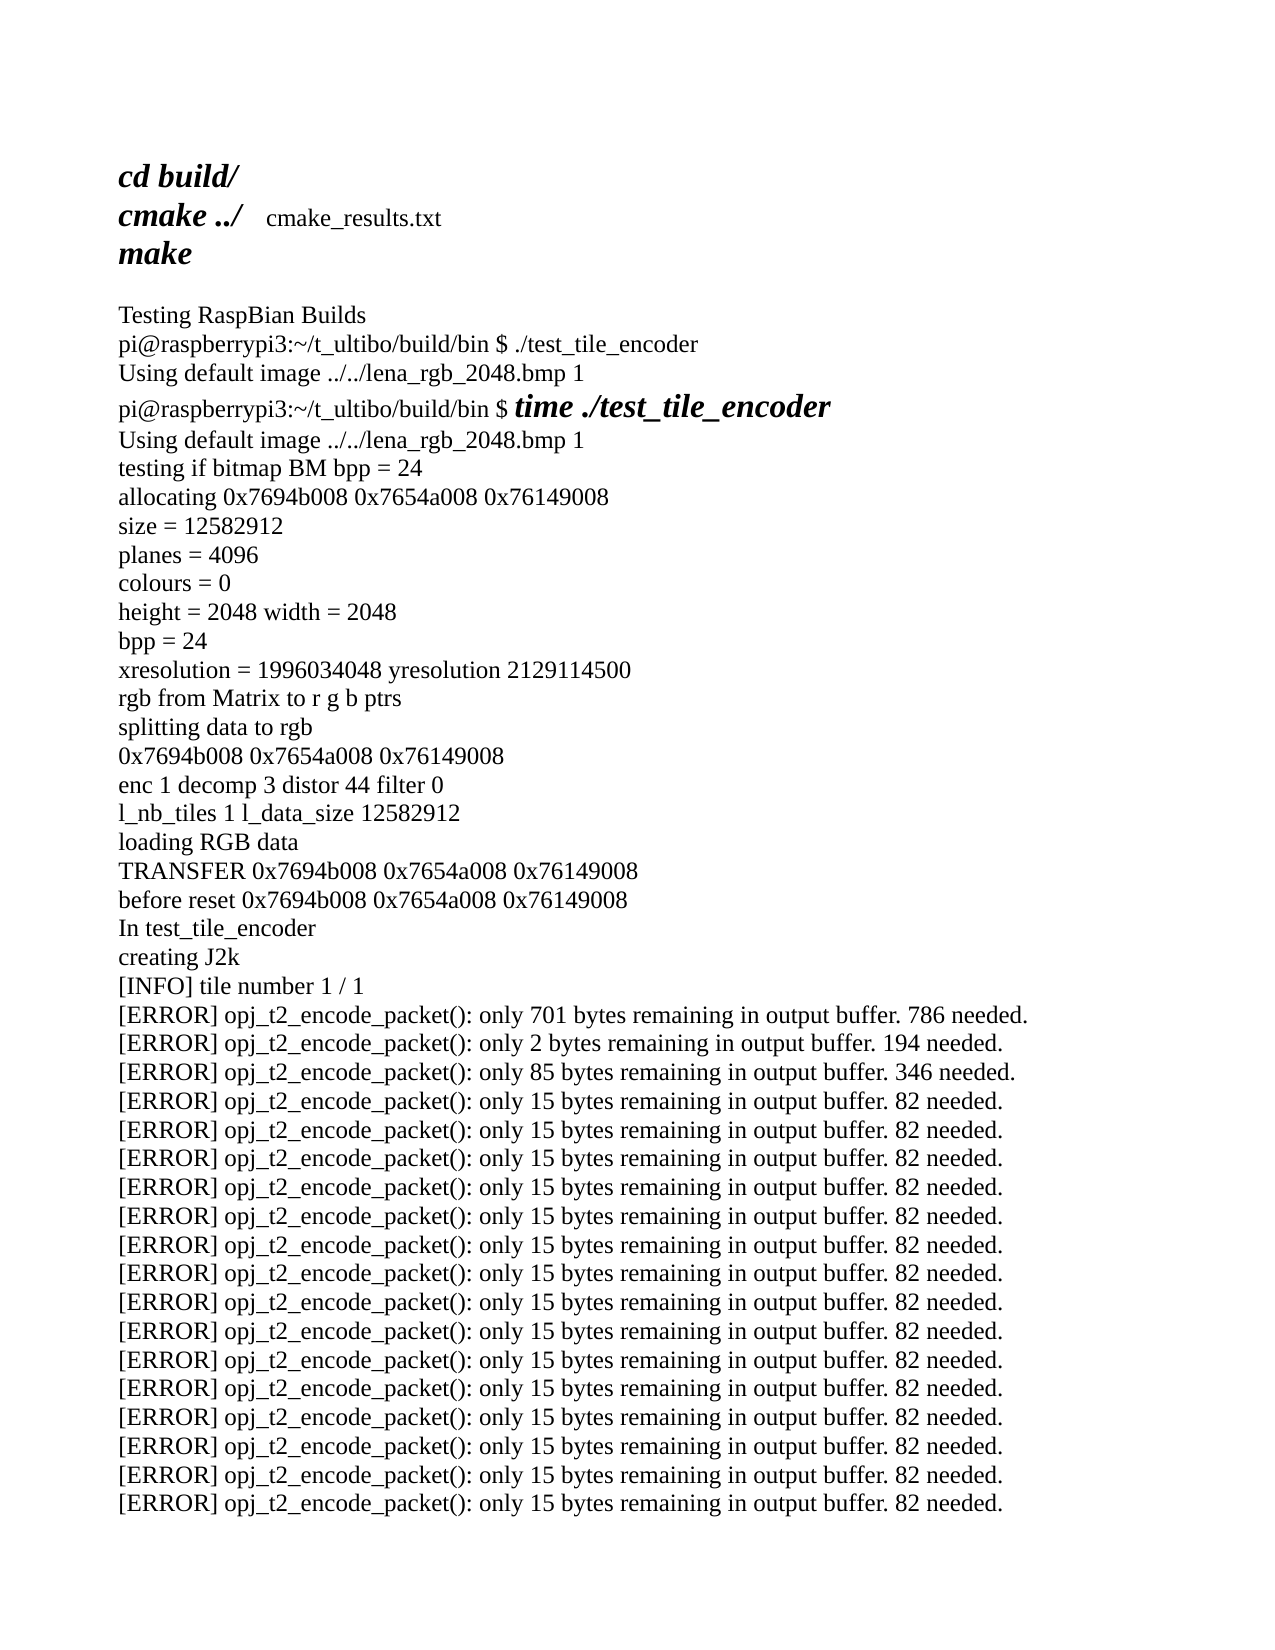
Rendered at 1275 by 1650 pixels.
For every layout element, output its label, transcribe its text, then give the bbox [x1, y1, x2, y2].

text l_nb_tiles 1 l_data_size 12582912 [118, 798, 1157, 827]
text [ERROR] opj_t2_encode_packet(): only 15 bytes remaining in output buffer. 82 needed. [118, 1345, 1157, 1373]
text allocating 0x7694b008 0x7654a008 0x76149008 [118, 482, 1157, 511]
text Testing RaspBian Builds [118, 300, 1157, 329]
text testing if bitmap BM bpp = 24 [118, 453, 1157, 482]
text In test_tile_encoder [118, 913, 1157, 942]
text bpp = 24 [118, 626, 1157, 655]
text creating J2k [118, 942, 1157, 971]
text [ERROR] opj_t2_encode_packet(): only 15 bytes remaining in output buffer. 82 needed. [118, 1402, 1157, 1431]
text splitting data to rgb [118, 712, 1157, 741]
text [ERROR] opj_t2_encode_packet(): only 15 bytes remaining in output buffer. 82 needed. [118, 1115, 1157, 1143]
text make [118, 233, 1157, 271]
text [ERROR] opj_t2_encode_packet(): only 15 bytes remaining in output buffer. 82 needed. [118, 1488, 1157, 1517]
text [ERROR] opj_t2_encode_packet(): only 15 bytes remaining in output buffer. 82 needed. [118, 1316, 1157, 1345]
text [ERROR] opj_t2_encode_packet(): only 15 bytes remaining in output buffer. 82 needed. [118, 1201, 1157, 1230]
text [ERROR] opj_t2_encode_packet(): only 15 bytes remaining in output buffer. 82 needed. [118, 1086, 1157, 1115]
text [ERROR] opj_t2_encode_packet(): only 701 bytes remaining in output buffer. 786 needed. [118, 1000, 1157, 1028]
text TRANSFER 0x7694b008 0x7654a008 0x76149008 [118, 856, 1157, 885]
text rgb from Matrix to r g b ptrs [118, 683, 1157, 712]
text [ERROR] opj_t2_encode_packet(): only 15 bytes remaining in output buffer. 82 needed. [118, 1172, 1157, 1201]
text [ERROR] opj_t2_encode_packet(): only 2 bytes remaining in output buffer. 194 needed. [118, 1028, 1157, 1057]
text loading RGB data [118, 827, 1157, 856]
text [ERROR] opj_t2_encode_packet(): only 85 bytes remaining in output buffer. 346 needed. [118, 1057, 1157, 1086]
text pi@raspberrypi3:~/t_ultibo/build/bin $ time ./test_tile_encoder [118, 386, 1157, 425]
text [ERROR] opj_t2_encode_packet(): only 15 bytes remaining in output buffer. 82 needed. [118, 1373, 1157, 1402]
text colours = 0 [118, 568, 1157, 597]
text Using default image ../../lena_rgb_2048.bmp 1 [118, 358, 1157, 386]
text [ERROR] opj_t2_encode_packet(): only 15 bytes remaining in output buffer. 82 needed. [118, 1460, 1157, 1488]
text cd build/ [118, 156, 1157, 195]
text [ERROR] opj_t2_encode_packet(): only 15 bytes remaining in output buffer. 82 needed. [118, 1287, 1157, 1316]
text Using default image ../../lena_rgb_2048.bmp 1 [118, 425, 1157, 453]
text pi@raspberrypi3:~/t_ultibo/build/bin $ ./test_tile_encoder [118, 329, 1157, 358]
text xresolution = 1996034048 yresolution 2129114500 [118, 655, 1157, 683]
text 0x7694b008 0x7654a008 0x76149008 [118, 741, 1157, 770]
text [ERROR] opj_t2_encode_packet(): only 15 bytes remaining in output buffer. 82 needed. [118, 1143, 1157, 1172]
text size = 12582912 [118, 511, 1157, 540]
text planes = 4096 [118, 540, 1157, 568]
text cmake ../ cmake_results.txt [118, 195, 1157, 233]
text [ERROR] opj_t2_encode_packet(): only 15 bytes remaining in output buffer. 82 needed. [118, 1230, 1157, 1258]
text height = 2048 width = 2048 [118, 597, 1157, 626]
text before reset 0x7694b008 0x7654a008 0x76149008 [118, 885, 1157, 913]
text enc 1 decomp 3 distor 44 filter 0 [118, 770, 1157, 798]
text [INFO] tile number 1 / 1 [118, 971, 1157, 1000]
text [ERROR] opj_t2_encode_packet(): only 15 bytes remaining in output buffer. 82 needed. [118, 1431, 1157, 1460]
text [ERROR] opj_t2_encode_packet(): only 15 bytes remaining in output buffer. 82 needed. [118, 1258, 1157, 1287]
